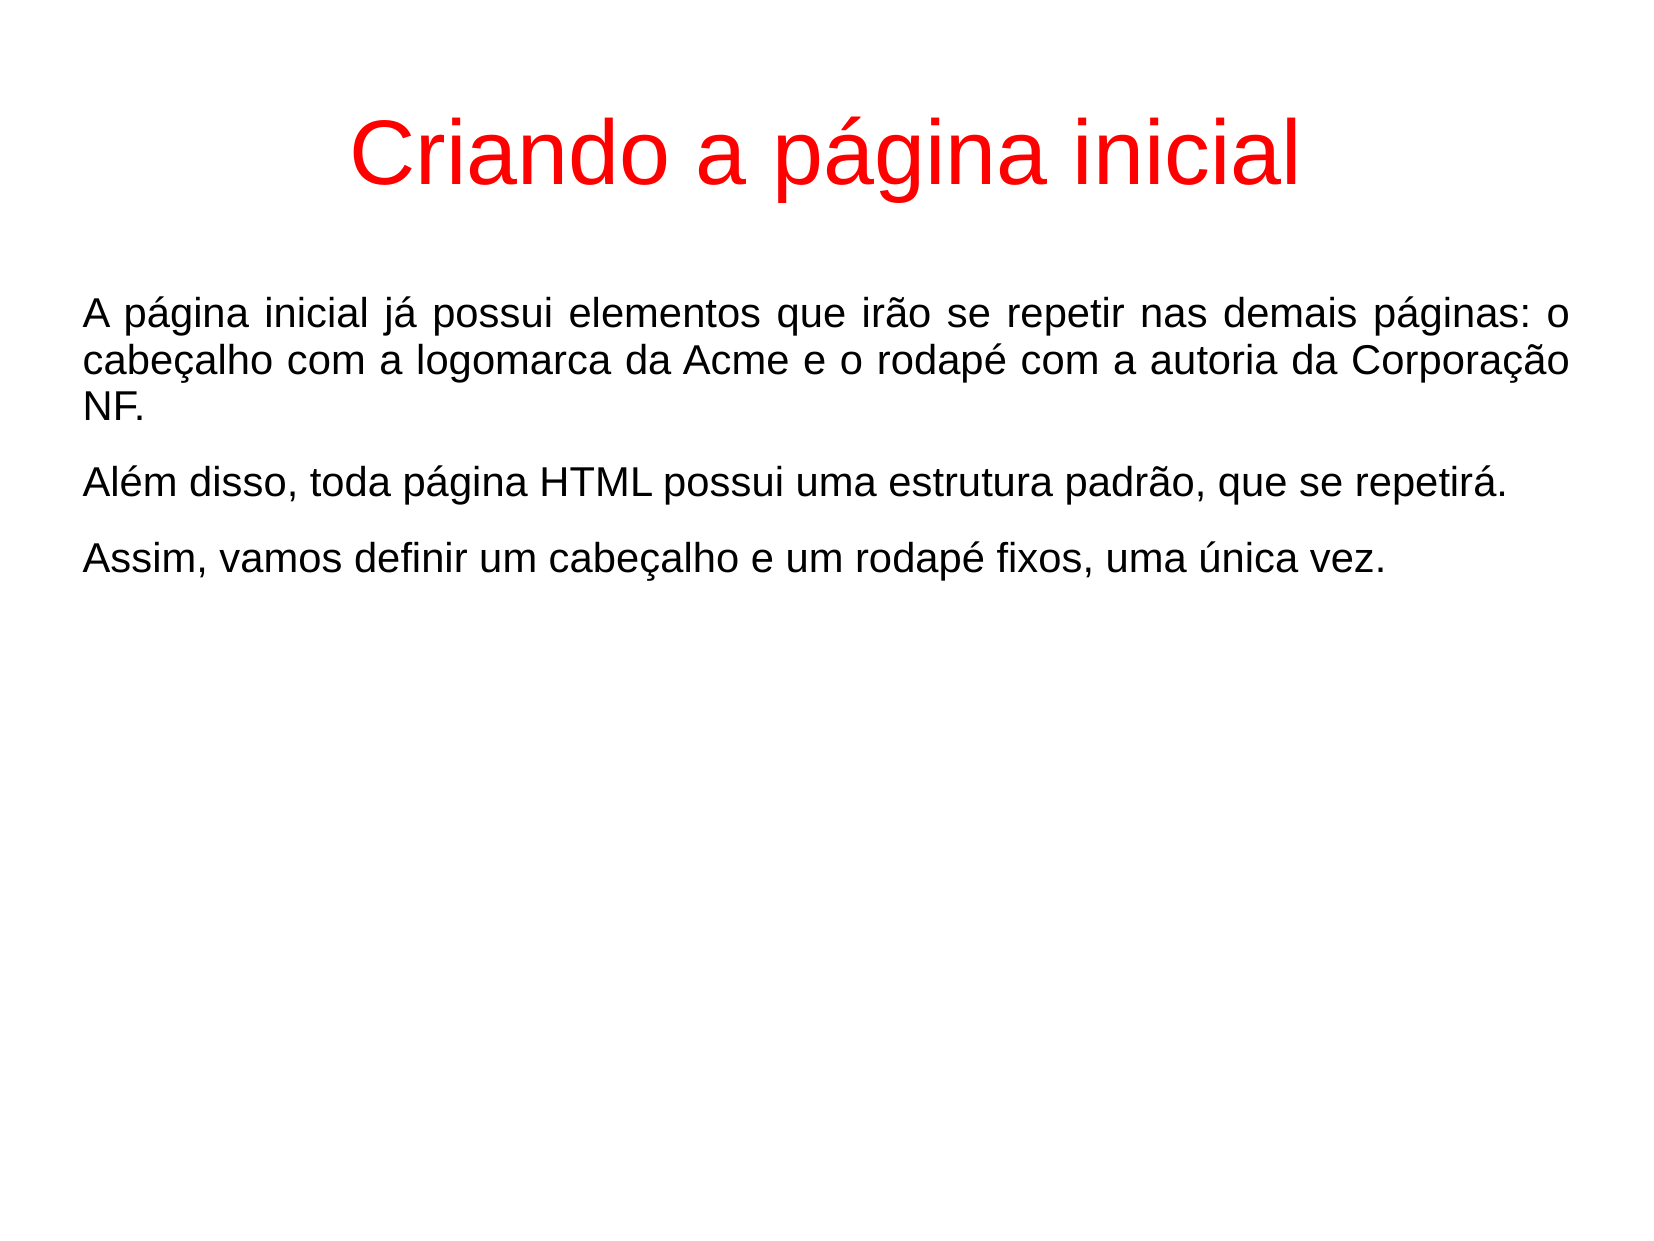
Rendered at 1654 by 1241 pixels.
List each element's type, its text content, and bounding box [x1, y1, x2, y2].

title Criando a página inicial [82, 49, 1571, 257]
list A página inicial já possui elementos que irão se repetir nas demais páginas: o cabeçalho com a logomarca da Acme e o rodapé com a autoria da Corporação NF. Além disso, toda página HTML possui uma estrutura padrão, que se repetirá. Assim, vamos definir um cabeçalho e um rodapé fixos, uma única vez. [82, 290, 1571, 1010]
